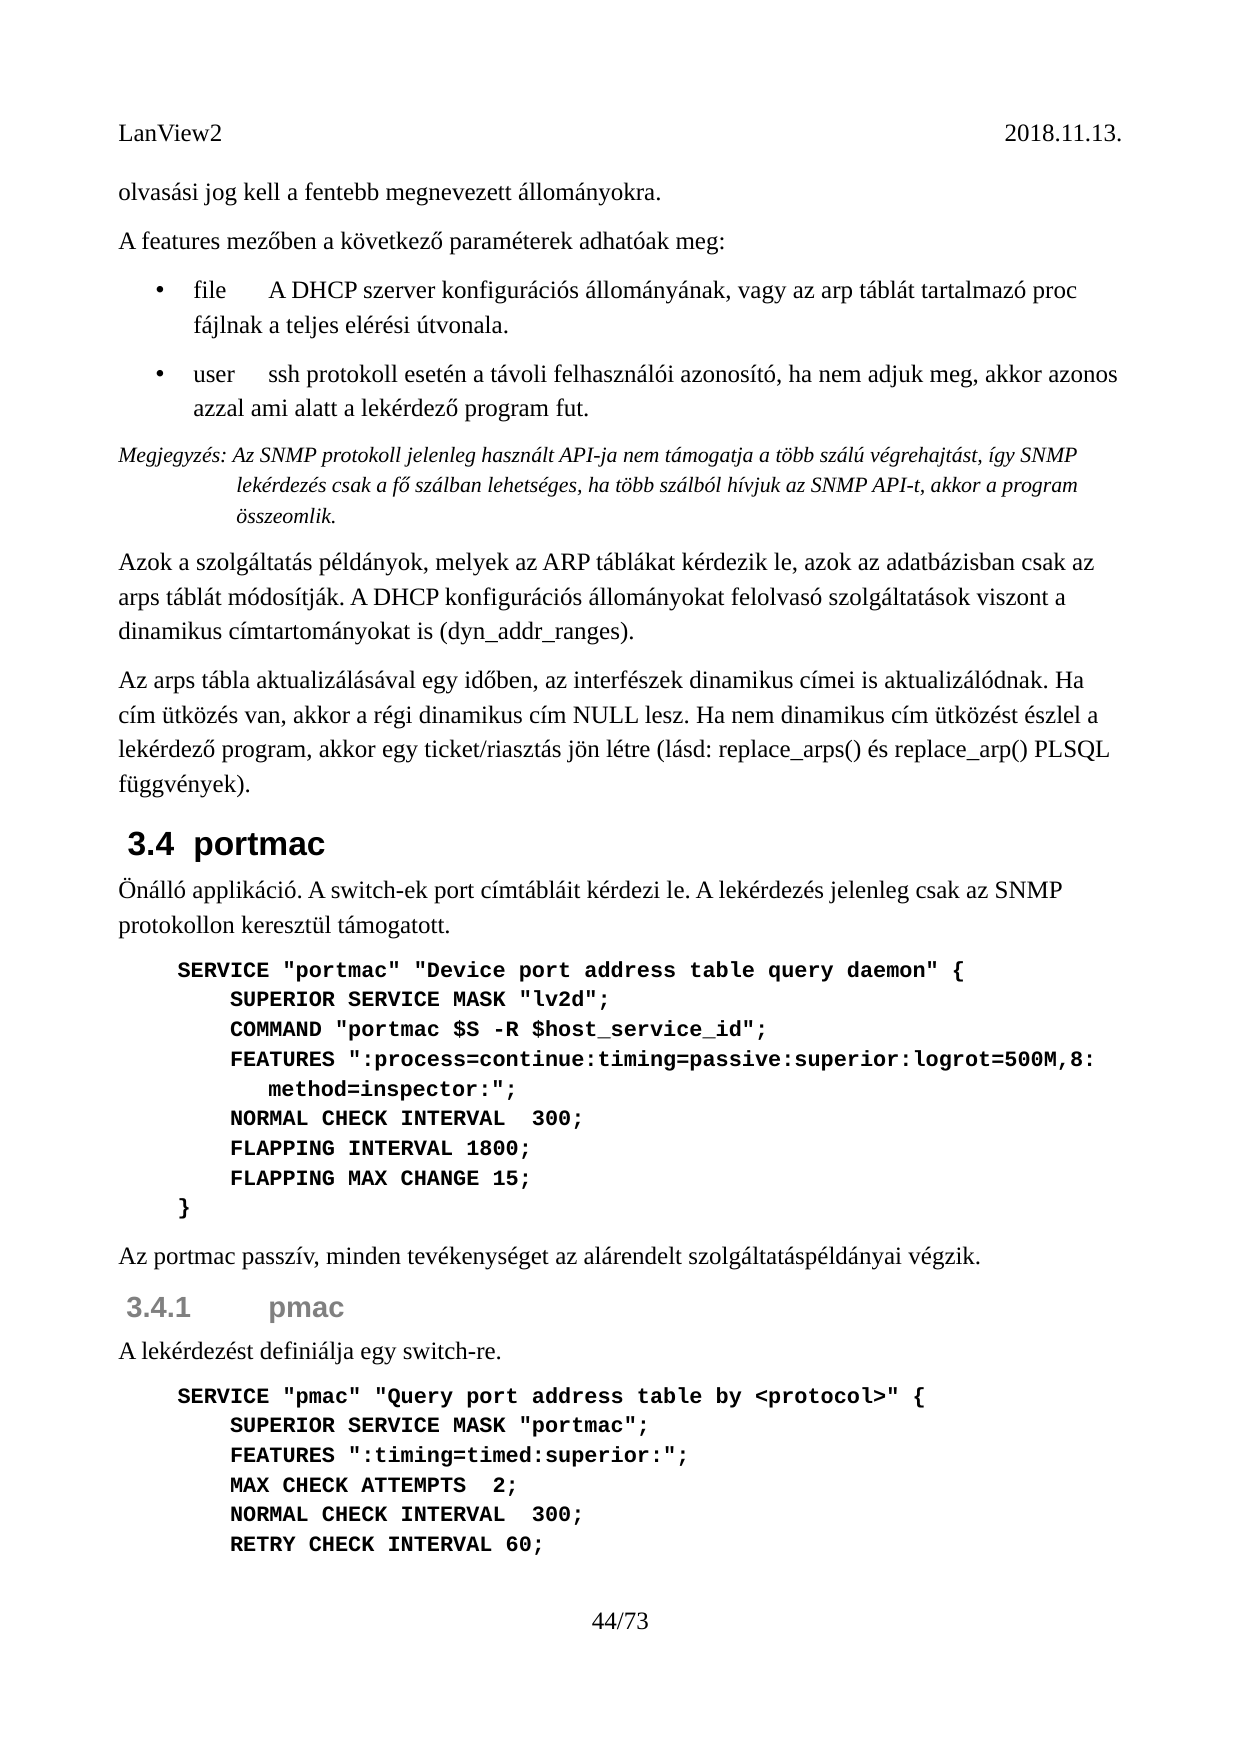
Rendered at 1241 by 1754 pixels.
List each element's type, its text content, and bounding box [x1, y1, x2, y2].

text Az arps tábla aktualizálásával egy időben, az interfészek dinamikus címei is aktualizálódnak. Ha cím ütközés van, akkor a régi dinamikus cím NULL lesz. Ha nem dinamikus cím ütközést észlel a lekérdező program, akkor egy ticket/riasztás jön létre (lásd: replace_arps() és replace_arp() PLSQL függvények). [118, 666, 1122, 798]
subtitle pmac [118, 1290, 1122, 1323]
text Az portmac passzív, minden tevékenységet az alárendelt szolgáltatáspéldányai végzik. [118, 1241, 1122, 1269]
text olvasási jog kell a fentebb megnevezett állományokra. [118, 177, 1122, 206]
text Azok a szolgáltatás példányok, melyek az ARP táblákat kérdezik le, azok az adatbázisban csak az arps táblát módosítják. A DHCP konfigurációs állományokat felolvasó szolgáltatások viszont a dinamikus címtartományokat is (dyn_addr_ranges). [118, 547, 1122, 645]
subtitle portmac [118, 824, 1122, 863]
text SERVICE "pmac" "Query port address table by <protocol>" { SUPERIOR SERVICE MASK "portmac"; FEATURES ":timing=timed:superior:"; MAX CHECK ATTEMPTS 2; NORMAL CHECK INTERVAL 300; RETRY CHECK INTERVAL 60; [177, 1385, 1122, 1558]
text Önálló applikáció. A switch-ek port címtábláit kérdezi le. A lekérdezés jelenleg csak az SNMP protokollon keresztül támogatott. [118, 875, 1122, 939]
text A features mezőben a következő paraméterek adhatóak meg: [118, 226, 1122, 255]
list file A DHCP szerver konfigurációs állományának, vagy az arp táblát tartalmazó proc fájlnak a teljes elérési útvonala. [156, 275, 1122, 338]
text A lekérdezést definiálja egy switch-re. [118, 1336, 1122, 1364]
text SERVICE "portmac" "Device port address table query daemon" { SUPERIOR SERVICE MASK "lv2d"; COMMAND "portmac $S -R $host_service_id"; FEATURES ":process=continue:timing=passive:superior:logrot=500M,8: method=inspector:"; NORMAL CHECK INTERVAL 300; FLAPPING INTERVAL 1800; FLAPPING MAX CHANGE 15; } [177, 959, 1122, 1221]
text Megjegyzés: Az SNMP protokoll jelenleg használt API-ja nem támogatja a több szálú végrehajtást, így SNMP lekérdezés csak a fő szálban lehetséges, ha több szálból hívjuk az SNMP API-t, akkor a program összeomlik. [118, 442, 1122, 528]
list user ssh protokoll esetén a távoli felhasználói azonosító, ha nem adjuk meg, akkor azonos azzal ami alatt a lekérdező program fut. [156, 359, 1122, 422]
